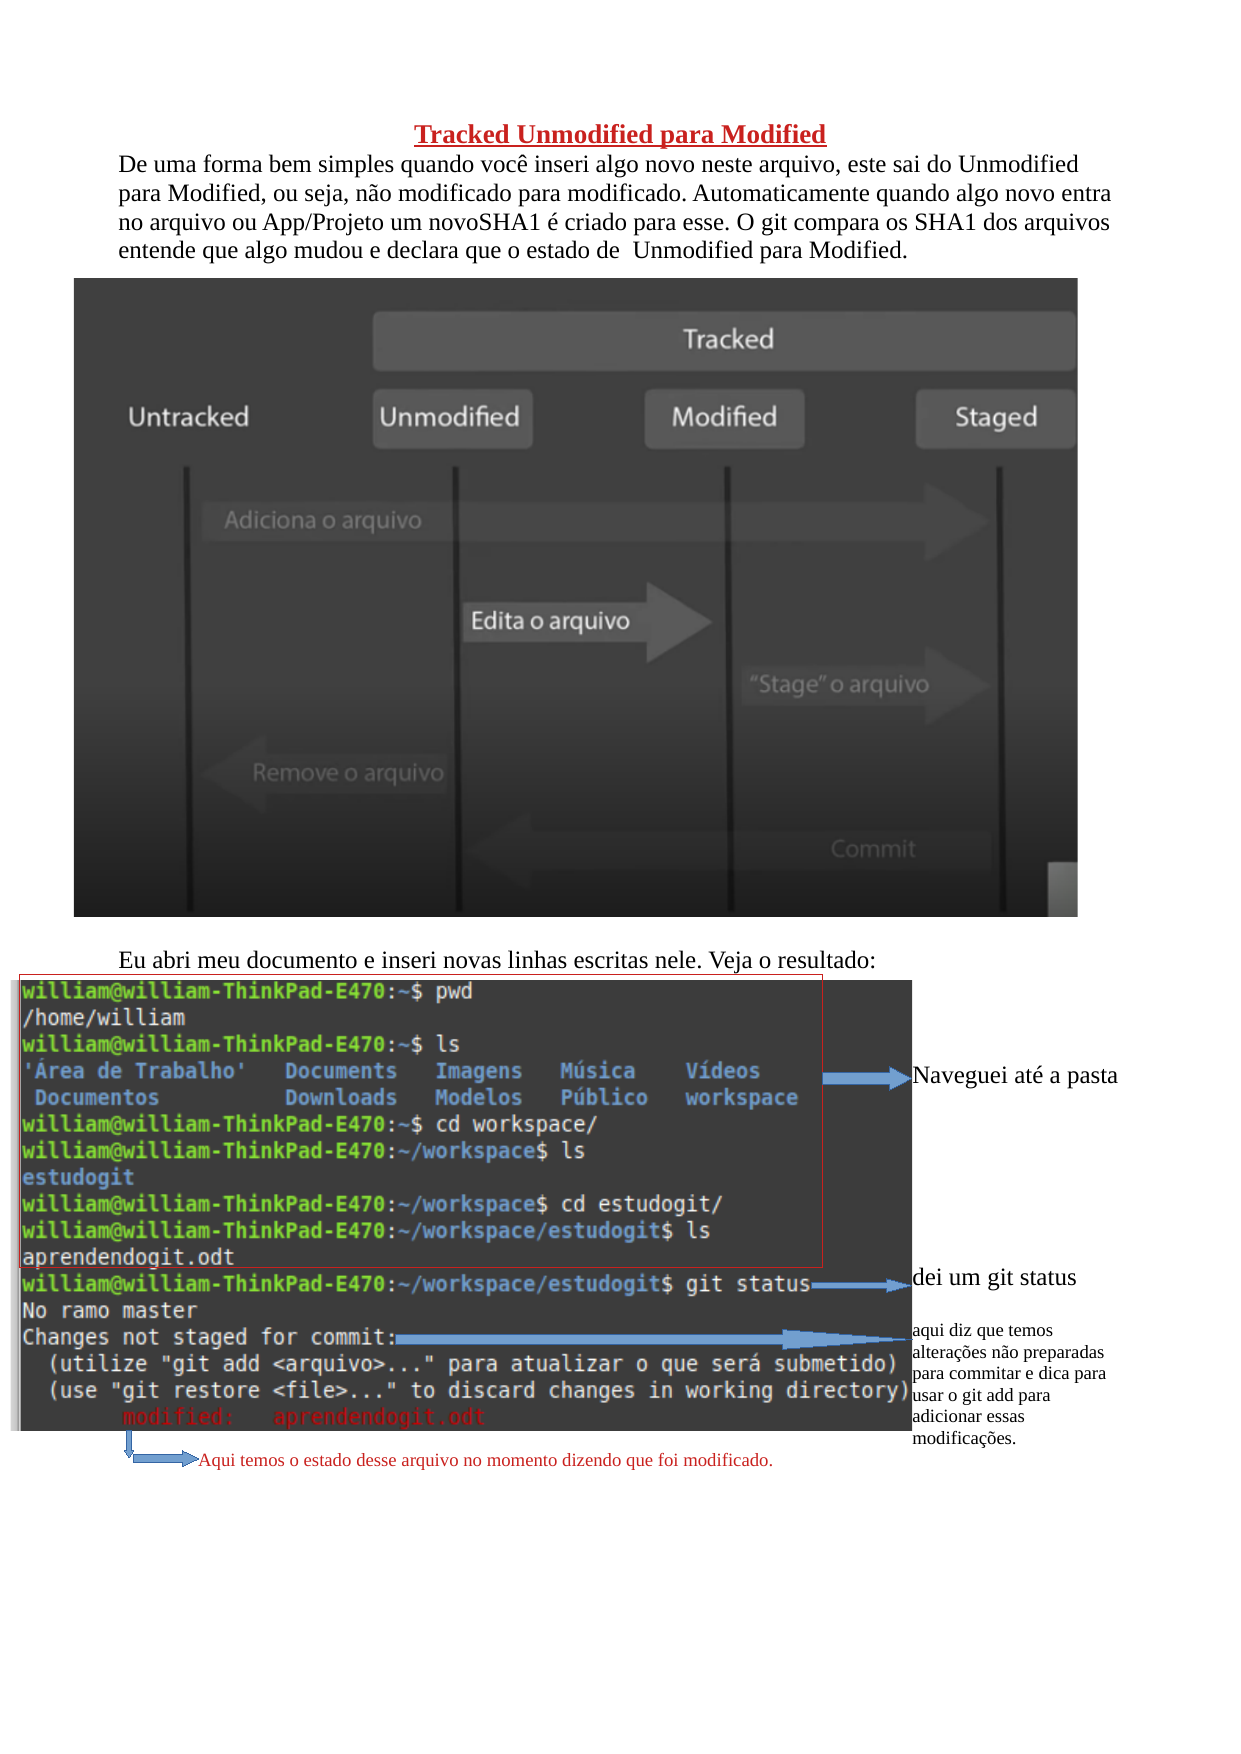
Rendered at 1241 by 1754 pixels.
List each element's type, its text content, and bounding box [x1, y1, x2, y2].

picture [73, 278, 1078, 917]
text De uma forma bem simples quando você inseri algo novo neste arquivo, este sai do Unmodified para Modified, ou seja, não modificado para modificado. Automaticamente quando algo novo entra no arquivo ou App/Projeto um novoSHA1 é criado para esse. O git compara os SHA1 dos arquivos entende que algo mudou e declara que o estado de Unmodified para Modified. [118, 149, 1122, 264]
text Eu abri meu documento e inseri novas linhas escritas nele. Veja o resultado: [118, 945, 1122, 974]
text Aqui temos o estado desse arquivo no momento dizendo que foi modificado. [118, 1448, 1122, 1470]
picture [10, 980, 913, 1431]
text Naveguei até a pasta [913, 1060, 1122, 1089]
text Tracked Unmodified para Modified [118, 118, 1122, 149]
picture [20, 980, 822, 1267]
text dei um git status [913, 1262, 1122, 1290]
text aqui diz que temos alterações não preparadas para commitar e dica para usar o git add para adicionar essas modificações. [132, 1319, 1122, 1448]
